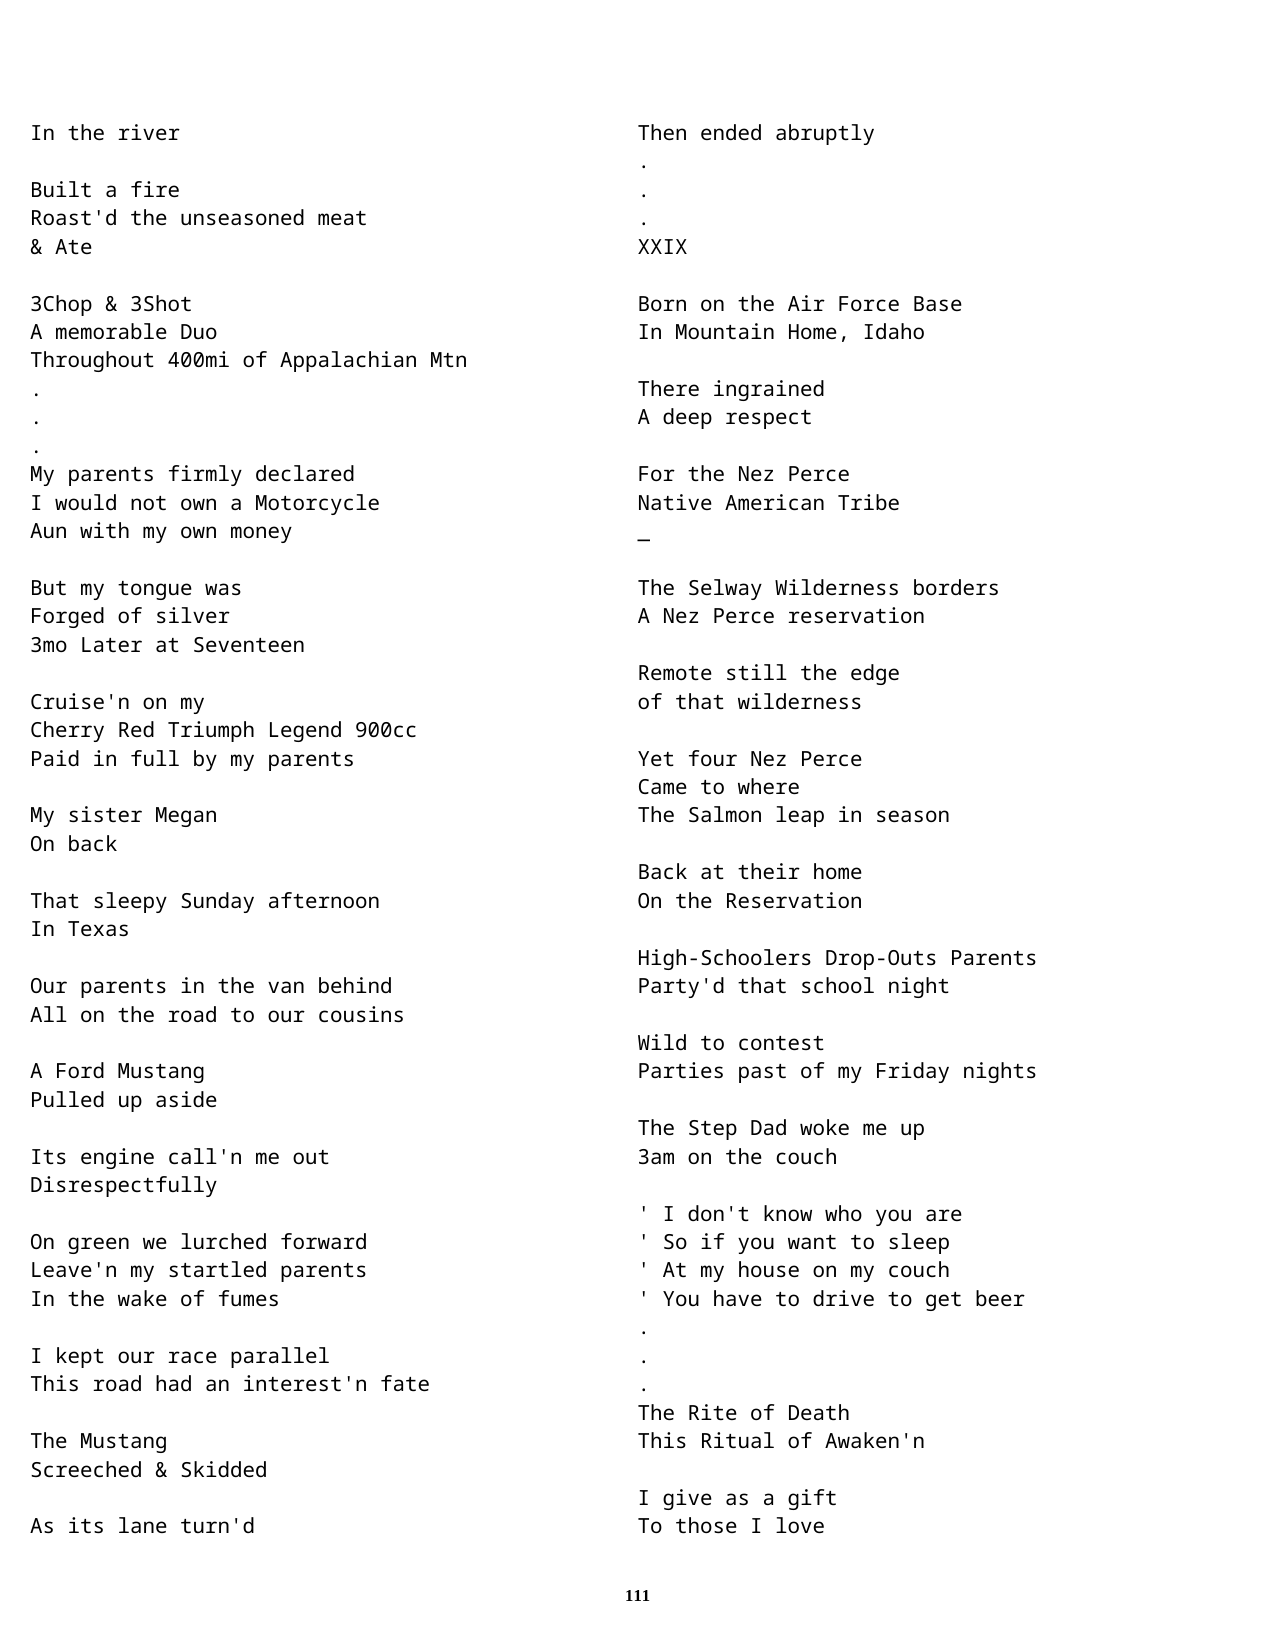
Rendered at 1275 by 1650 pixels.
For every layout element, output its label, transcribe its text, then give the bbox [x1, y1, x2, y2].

text This Ritual of Awaken'n [637, 1426, 1245, 1455]
text Cruise'n on my [30, 687, 637, 715]
text The Salmon leap in season [637, 801, 1245, 829]
text of that wilderness [637, 687, 1245, 715]
text Born on the Air Force Base [637, 289, 1245, 317]
text On back [30, 829, 637, 857]
text Built a fire [30, 175, 637, 203]
text Leave'n my startled parents [30, 1256, 637, 1284]
text Pulled up aside [30, 1085, 637, 1113]
text The Step Dad woke me up [637, 1113, 1245, 1142]
text I give as a gift [637, 1483, 1245, 1512]
text ' At my house on my couch [637, 1256, 1245, 1284]
text . [637, 147, 1245, 175]
text . [30, 374, 637, 402]
text Back at their home [637, 857, 1245, 886]
text In Texas [30, 914, 637, 943]
text A deep respect [637, 402, 1245, 431]
text 3mo Later at Seventeen [30, 630, 637, 658]
text . [637, 1341, 1245, 1369]
text Yet four Nez Perce [637, 744, 1245, 772]
text The Rite of Death [637, 1398, 1245, 1426]
text Paid in full by my parents [30, 744, 637, 772]
text For the Nez Perce [637, 459, 1245, 488]
text A Ford Mustang [30, 1057, 637, 1085]
text In the wake of fumes [30, 1284, 637, 1312]
text I kept our race parallel [30, 1341, 637, 1369]
text As its lane turn'd [30, 1512, 637, 1540]
text XXIX [637, 232, 1245, 260]
text In Mountain Home, Idaho [637, 317, 1245, 346]
text Disrespectfully [30, 1170, 637, 1199]
text My sister Megan [30, 801, 637, 829]
text Party'd that school night [637, 971, 1245, 1000]
text . [637, 1312, 1245, 1341]
text Our parents in the van behind [30, 971, 637, 1000]
text 3am on the couch [637, 1142, 1245, 1170]
text Then ended abruptly [637, 118, 1245, 147]
text To those I love [637, 1512, 1245, 1540]
text On green we lurched forward [30, 1227, 637, 1256]
text ' I don't know who you are [637, 1199, 1245, 1227]
text Remote still the edge [637, 658, 1245, 687]
text But my tongue was [30, 573, 637, 602]
text ' You have to drive to get beer [637, 1284, 1245, 1312]
text Aun with my own money [30, 516, 637, 545]
text ' So if you want to sleep [637, 1227, 1245, 1256]
text & Ate [30, 232, 637, 260]
text Came to where [637, 772, 1245, 801]
text My parents firmly declared [30, 459, 637, 488]
text High-Schoolers Drop-Outs Parents [637, 943, 1245, 971]
text That sleepy Sunday afternoon [30, 886, 637, 914]
text Parties past of my Friday nights [637, 1057, 1245, 1085]
text A memorable Duo [30, 317, 637, 346]
text Forged of silver [30, 602, 637, 630]
text . [637, 203, 1245, 232]
text The Mustang [30, 1426, 637, 1455]
text A Nez Perce reservation [637, 602, 1245, 630]
text This road had an interest'n fate [30, 1369, 637, 1398]
text Wild to contest [637, 1028, 1245, 1057]
text Throughout 400mi of Appalachian Mtn [30, 346, 637, 374]
text Its engine call'n me out [30, 1142, 637, 1170]
text Roast'd the unseasoned meat [30, 203, 637, 232]
text On the Reservation [637, 886, 1245, 914]
text . [637, 175, 1245, 203]
text I would not own a Motorcycle [30, 488, 637, 516]
text There ingrained [637, 374, 1245, 402]
text All on the road to our cousins [30, 1000, 637, 1028]
text Cherry Red Triumph Legend 900cc [30, 715, 637, 744]
text Screeched & Skidded [30, 1455, 637, 1483]
text _ [637, 516, 1245, 545]
text In the river [30, 118, 637, 147]
text . [637, 1369, 1245, 1398]
text The Selway Wilderness borders [637, 573, 1245, 602]
text . [30, 431, 637, 459]
text 3Chop & 3Shot [30, 289, 637, 317]
text . [30, 402, 637, 431]
text Native American Tribe [637, 488, 1245, 516]
